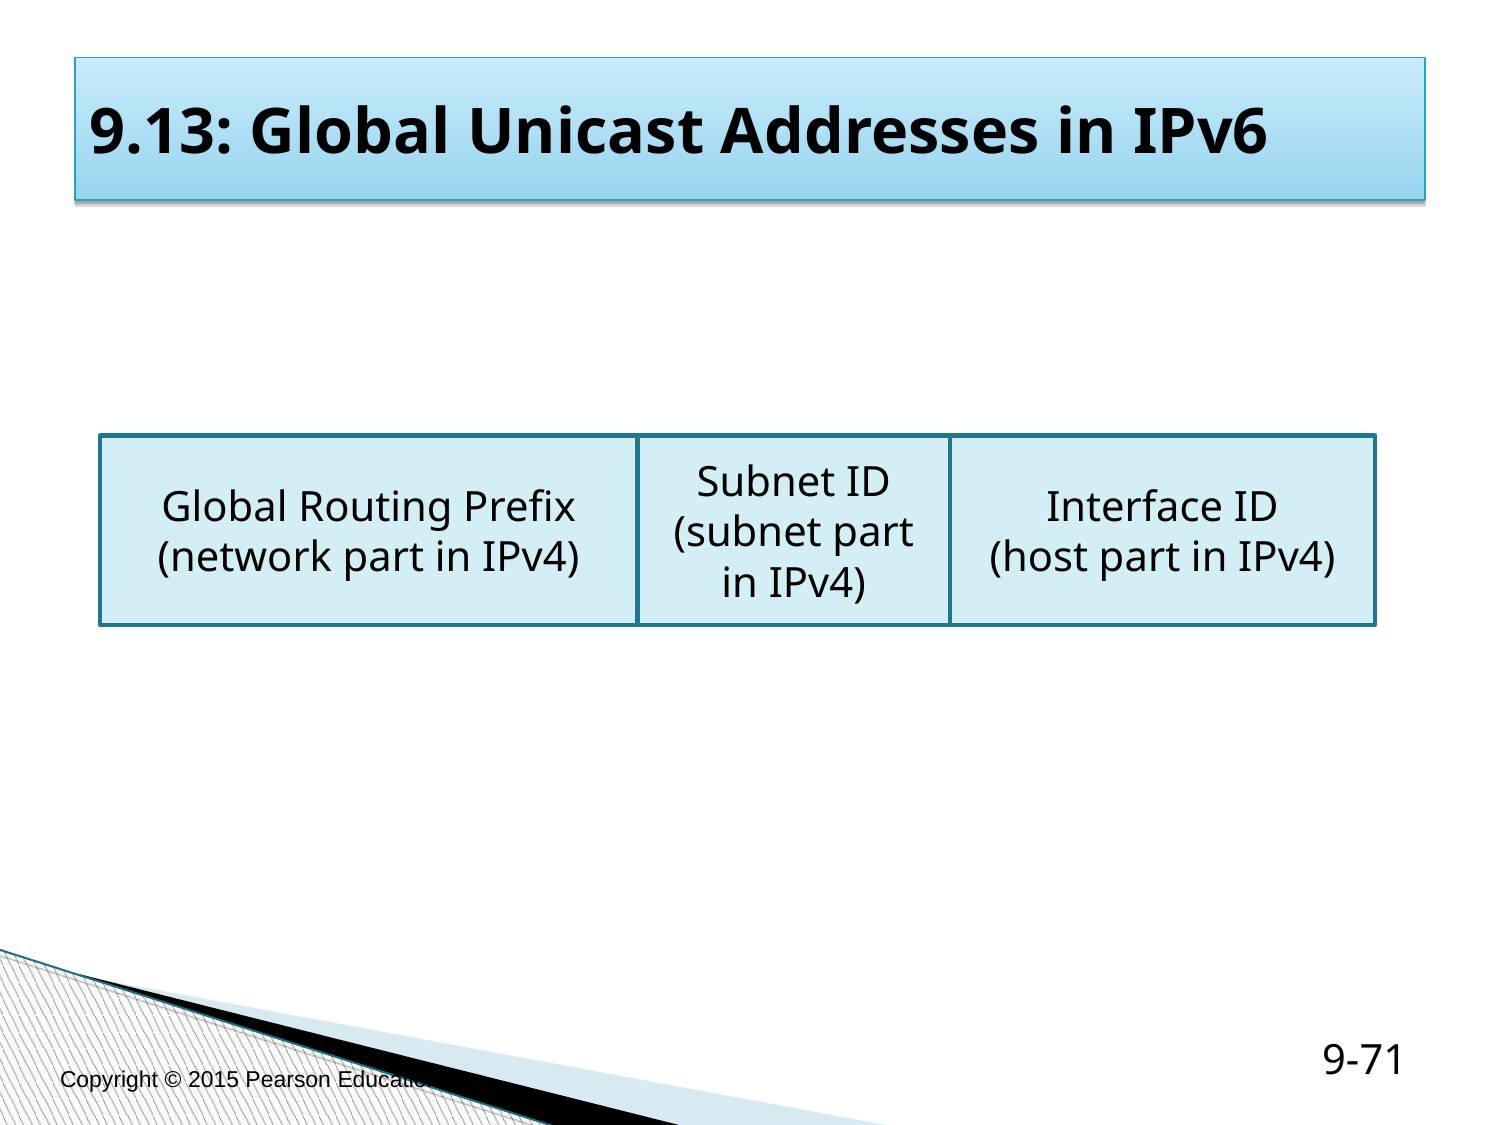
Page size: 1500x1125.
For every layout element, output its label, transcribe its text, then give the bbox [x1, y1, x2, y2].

slide_number 9-<number> [1287, 1037, 1423, 1098]
text_box Subnet ID (subnet part in IPv4) [637, 435, 950, 625]
text_box Interface ID (host part in IPv4) [950, 435, 1375, 625]
text_box Global Routing Prefix (network part in IPv4) [99, 435, 637, 625]
title 9.13: Global Unicast Addresses in IPv6 [75, 57, 1425, 200]
footer Copyright © 2015 Pearson Education, Inc. [37, 1050, 513, 1100]
picture [0, 952, 543, 1125]
